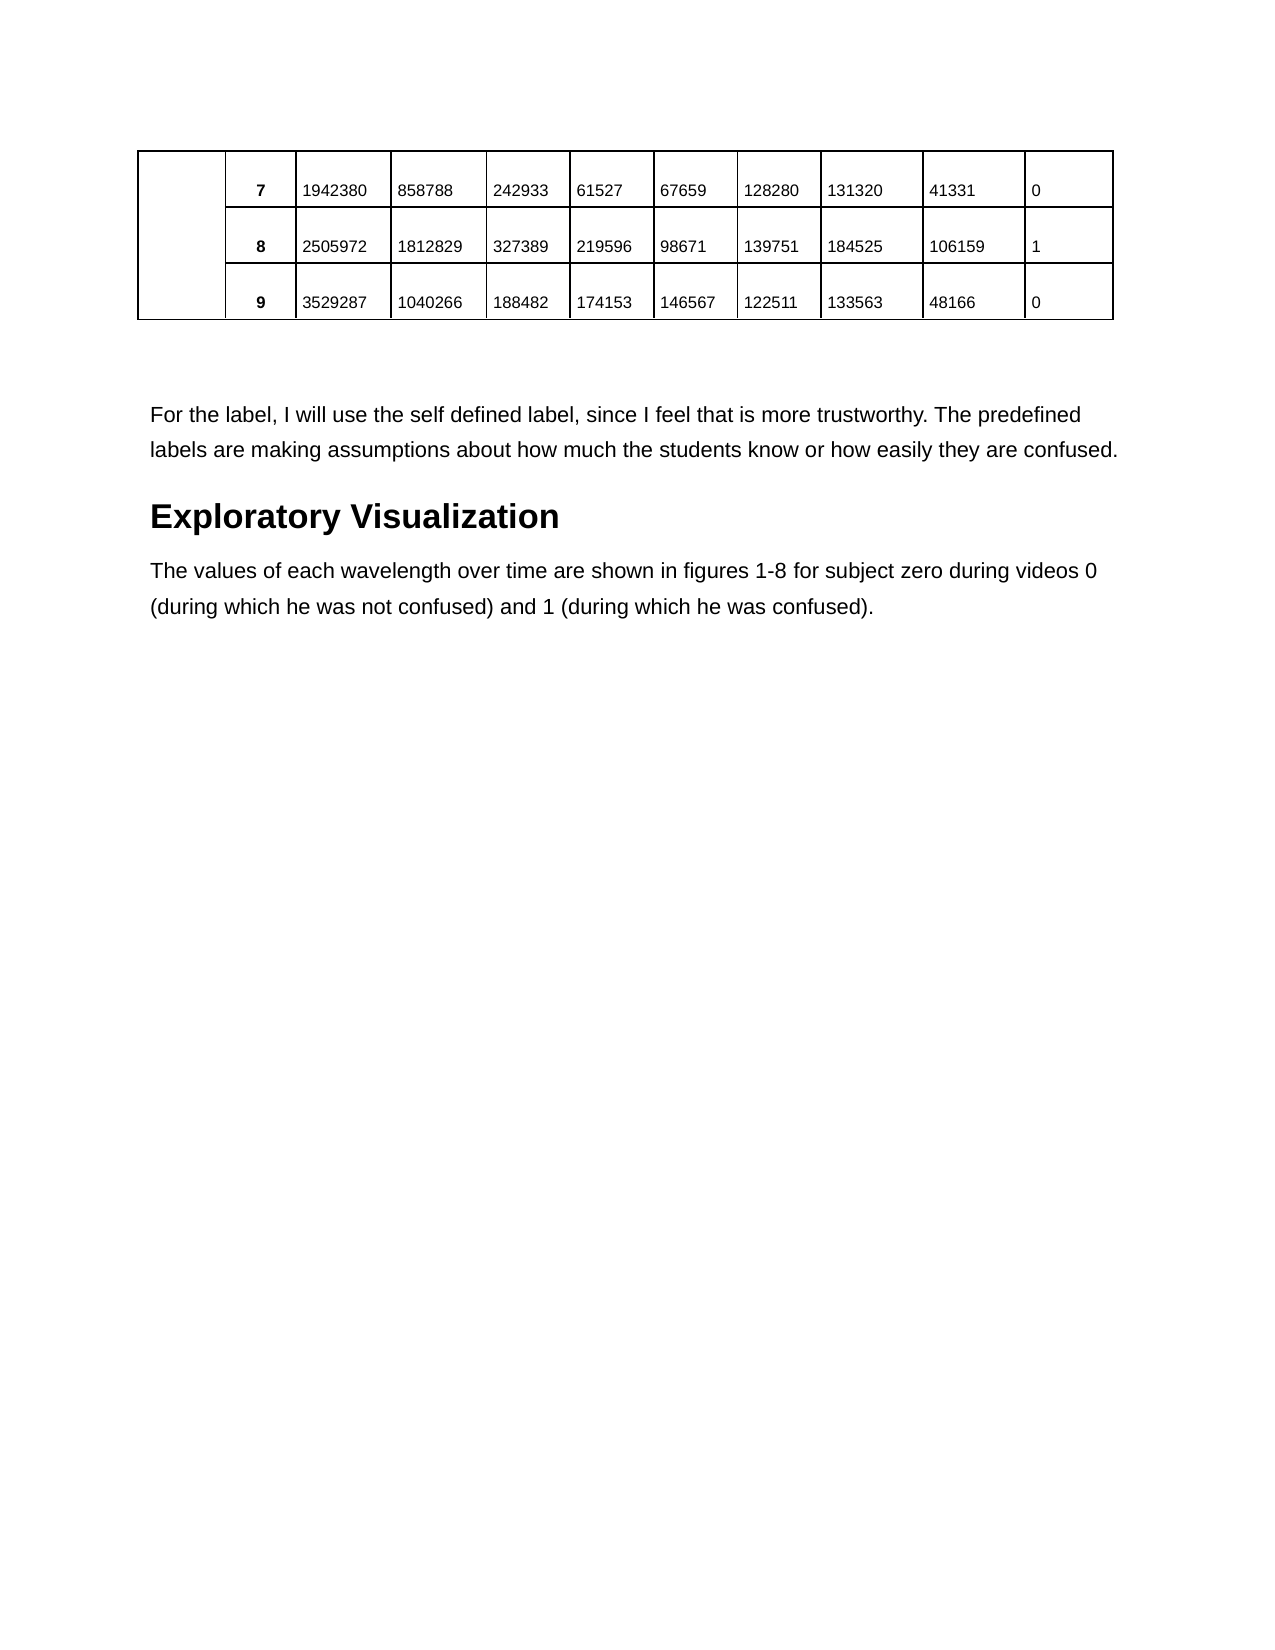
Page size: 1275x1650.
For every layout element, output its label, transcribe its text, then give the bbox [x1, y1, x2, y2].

table_cell 146567 [655, 264, 737, 318]
table_cell 128280 [738, 152, 820, 206]
table_cell 131320 [822, 152, 922, 206]
table_cell 122511 [738, 264, 820, 318]
table_cell 174153 [571, 264, 653, 318]
table_cell 1 [1026, 208, 1112, 262]
text The values of each wavelength over time are shown in figures 1-8 for subject zero during videos 0 (during which he was not confused) and 1 (during which he was confused). [150, 558, 1125, 619]
text For the label, I will use the self defined label, since I feel that is more trustworthy. The predefined labels are making assumptions about how much the students know or how easily they are confused. [150, 402, 1125, 462]
table_cell 7 [226, 152, 295, 206]
table_cell 139751 [738, 208, 820, 262]
table_cell 0 [1026, 152, 1112, 206]
table_cell 327389 [487, 208, 569, 262]
table_cell 1040266 [392, 264, 486, 318]
table_cell 98671 [655, 208, 737, 262]
table_cell 188482 [487, 264, 569, 318]
table_cell 9 [226, 264, 295, 318]
table_cell 41331 [924, 152, 1024, 206]
table_cell 242933 [487, 152, 569, 206]
table_cell 106159 [924, 208, 1024, 262]
table_cell 8 [226, 208, 295, 262]
table_cell 48166 [924, 264, 1024, 318]
table_cell 133563 [822, 264, 922, 318]
table_cell 67659 [655, 152, 737, 206]
table_cell 184525 [822, 208, 922, 262]
table_cell 0 [1026, 264, 1112, 318]
table_cell 1942380 [297, 152, 390, 206]
subtitle Exploratory Visualization [150, 496, 1125, 536]
table_cell 219596 [571, 208, 653, 262]
table_cell 61527 [571, 152, 653, 206]
table_cell 1812829 [392, 208, 486, 262]
table_cell [139, 152, 225, 318]
table_cell 2505972 [297, 208, 390, 262]
table_cell 858788 [392, 152, 486, 206]
table_cell 3529287 [297, 264, 390, 318]
